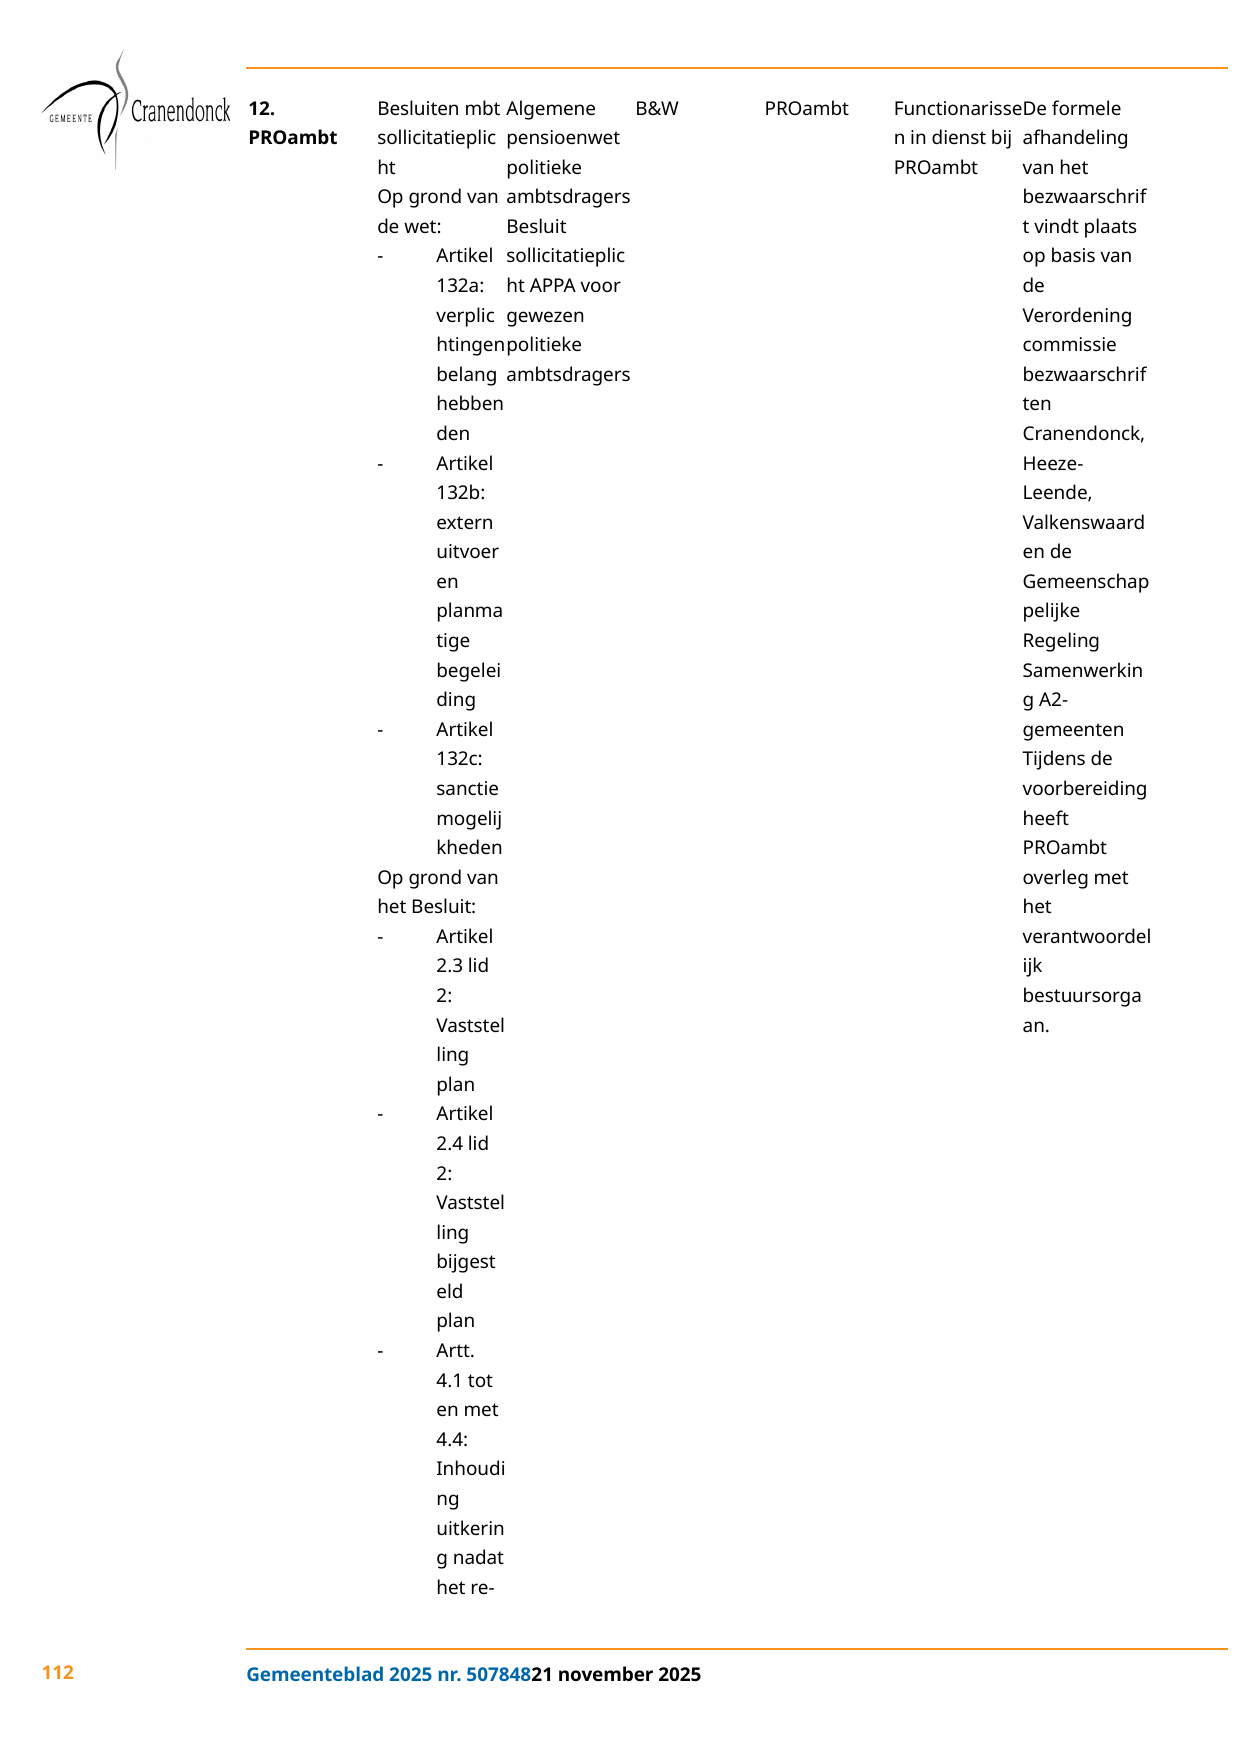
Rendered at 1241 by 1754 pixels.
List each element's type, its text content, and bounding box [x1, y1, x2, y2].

picture [41, 47, 231, 172]
table_cell 12. PROambt [248, 95, 377, 1600]
table_cell B&W [635, 95, 764, 1600]
table_cell Algemene pensioenwet politieke ambtsdragers Besluit sollicitatieplicht APPA voor gewezen politieke ambtsdragers [506, 95, 635, 1600]
table_cell Besluiten mbt sollicitatieplicht Op grond van de wet: Artikel 132a: verplichtingen belanghebbenden Artikel 132b: extern uitvoeren planmatige begeleiding Artikel 132c: sanctiemogelijkheden Op grond van het Besluit: Artikel 2.3 lid 2: Vaststelling plan Artikel 2.4 lid 2: Vaststelling bijgesteld plan Artt. 4.1 tot en met 4.4: Inhouding uitkering nadat het re- [377, 95, 506, 1600]
table_cell De formele afhandeling van het bezwaarschrift vindt plaats op basis van de Verordening commissie bezwaarschriften Cranendonck, Heeze-Leende, Valkenswaard en de Gemeenschappelijke Regeling Samenwerking A2-gemeenten Tijdens de voorbereiding heeft PROambt overleg met het verantwoordelijk bestuursorgaan. [1023, 95, 1152, 1600]
table_cell PROambt [764, 95, 893, 1600]
table_cell Functionarissen in dienst bij PROambt [894, 95, 1022, 1600]
